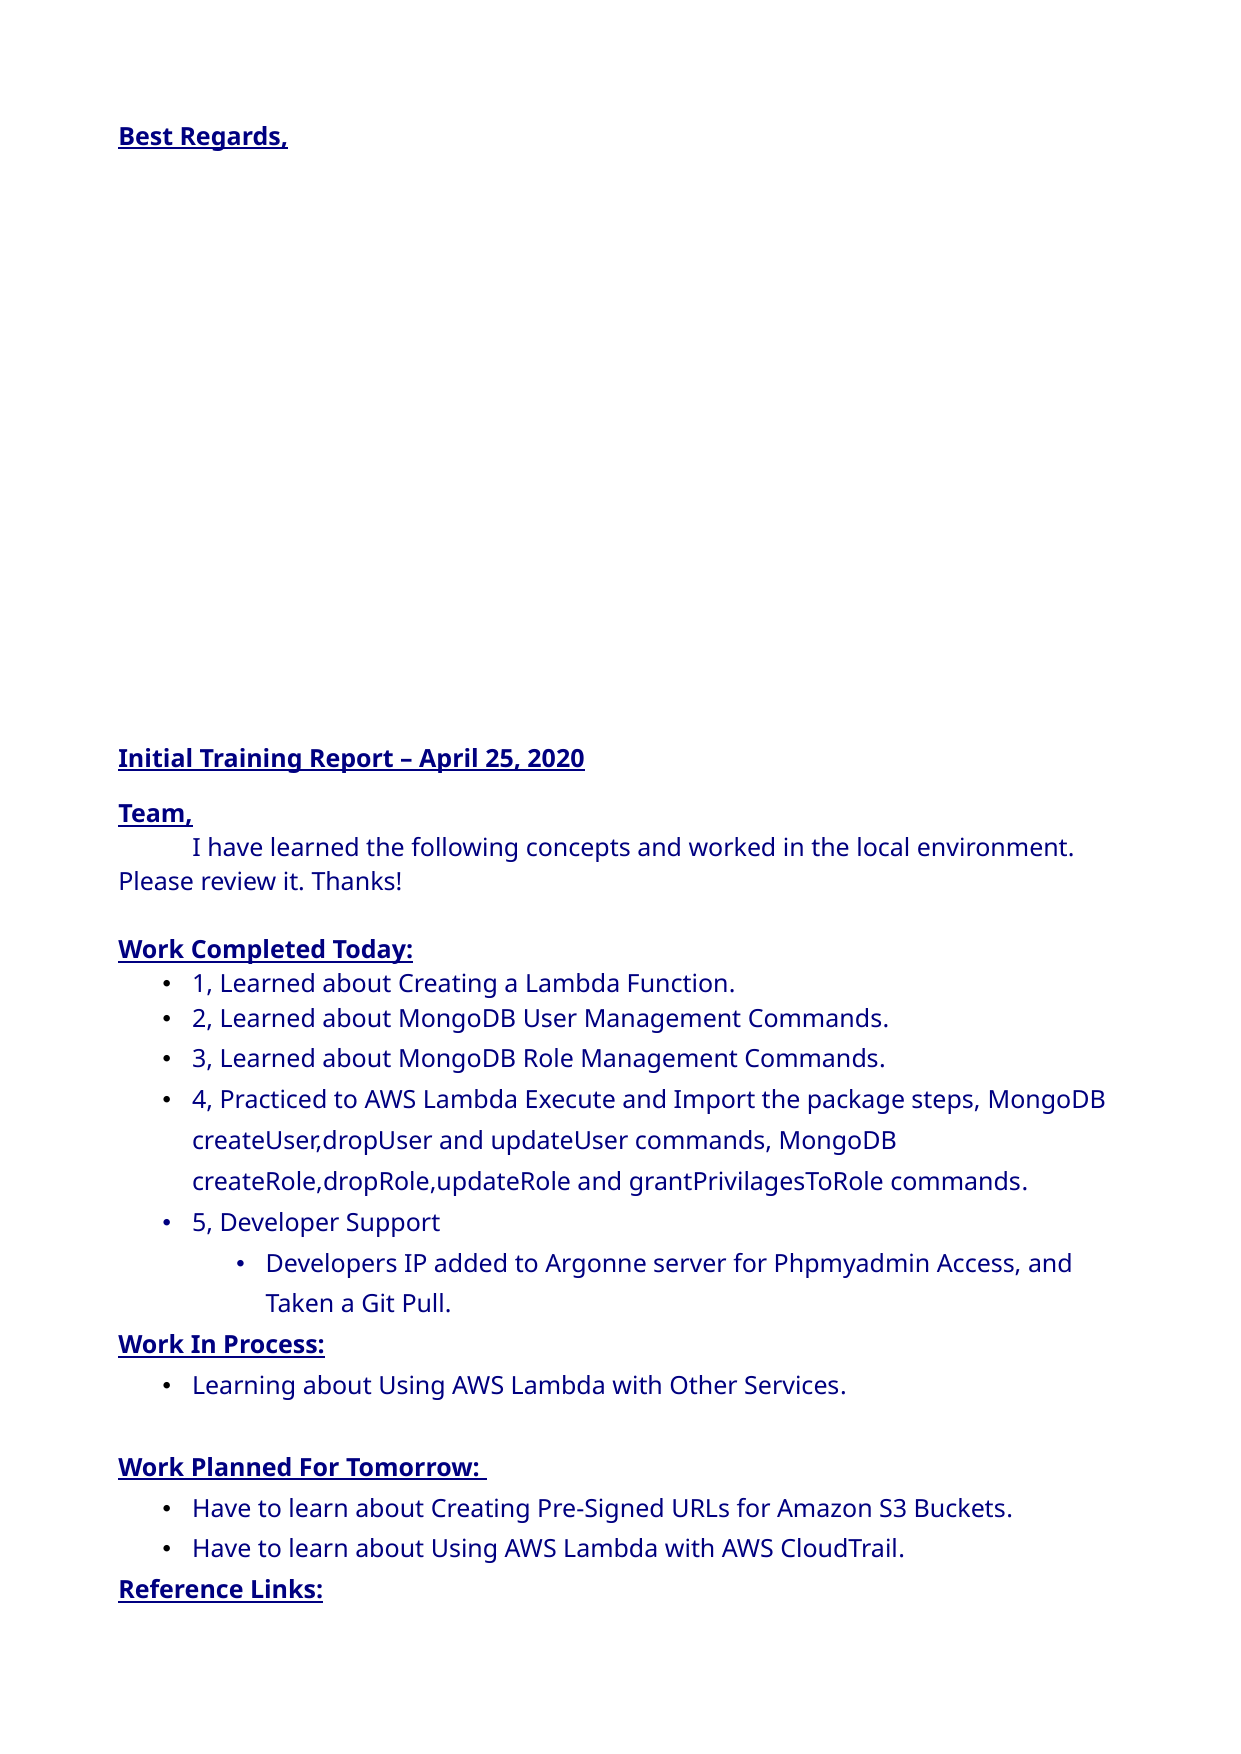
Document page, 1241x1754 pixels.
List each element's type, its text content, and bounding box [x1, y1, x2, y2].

text Work Completed Today: [118, 932, 1122, 966]
list Have to learn about Creating Pre-Signed URLs for Amazon S3 Buckets. [162, 1490, 1122, 1524]
list 2, Learned about MongoDB User Management Commands. [162, 1000, 1122, 1034]
text Work In Process: [118, 1327, 1122, 1361]
list Have to learn about Using AWS Lambda with AWS CloudTrail. [162, 1531, 1122, 1565]
list 5, Developer Support [162, 1204, 1122, 1238]
text I have learned the following concepts and worked in the local environment. Please review it. Thanks! [118, 830, 1122, 898]
text Team, [118, 796, 1122, 830]
list Developers IP added to Argonne server for Phpmyadmin Access, and Taken a Git Pull. [236, 1245, 1122, 1320]
text Initial Training Report – April 25, 2020 [118, 740, 1122, 774]
list Learning about Using AWS Lambda with Other Services. [162, 1368, 1122, 1402]
list 1, Learned about Creating a Lambda Function. [162, 966, 1122, 1000]
text Best Regards, [118, 118, 1122, 152]
list 4, Practiced to AWS Lambda Execute and Import the package steps, MongoDB createUser,dropUser and updateUser commands, MongoDB createRole,dropRole,updateRole and grantPrivilagesToRole commands. [162, 1082, 1122, 1198]
text Reference Links: [118, 1572, 1122, 1606]
list 3, Learned about MongoDB Role Management Commands. [162, 1041, 1122, 1075]
text Work Planned For Tomorrow: [118, 1449, 1122, 1483]
